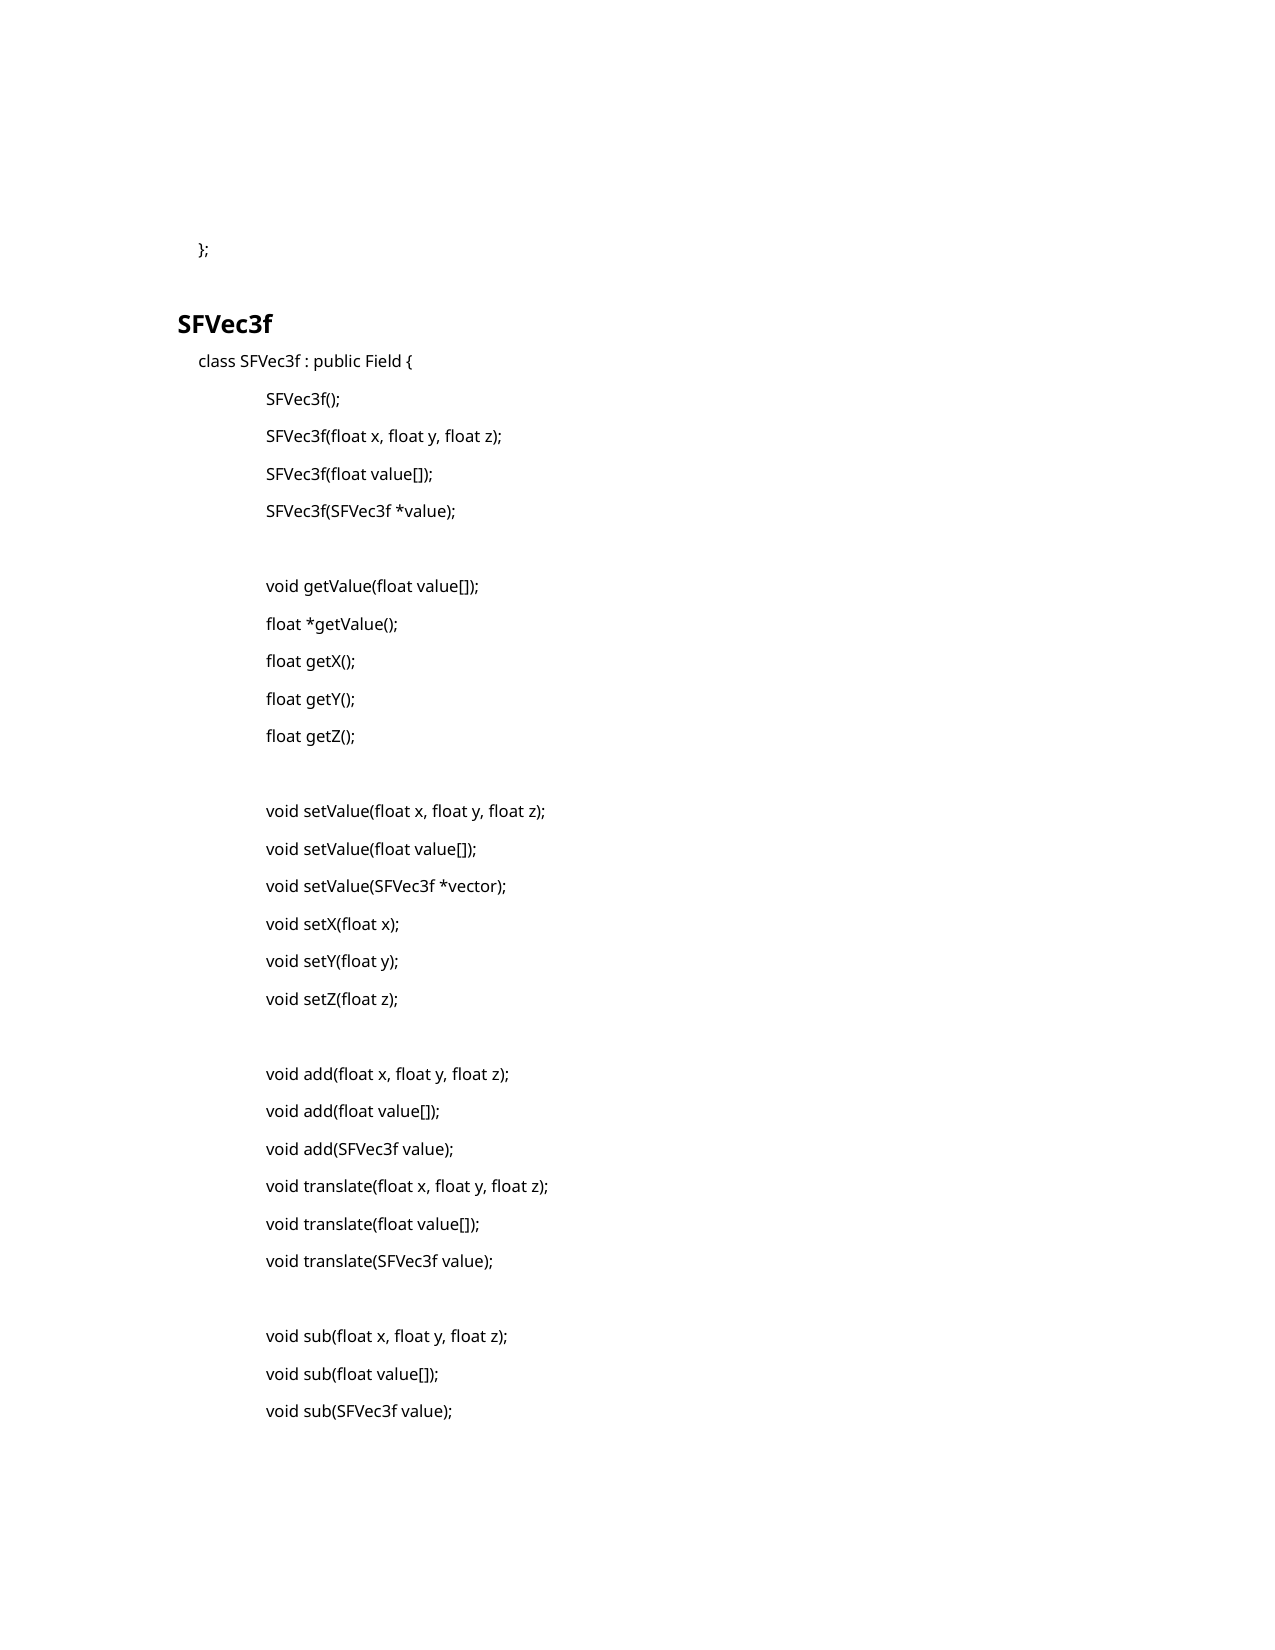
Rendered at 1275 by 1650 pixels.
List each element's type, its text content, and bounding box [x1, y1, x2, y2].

text void translate(SFVec3f value); [198, 1242, 1098, 1280]
text void add(float value[]); [198, 1092, 1098, 1130]
text SFVec3f(); [198, 380, 1098, 417]
text class SFVec3f : public Field { [198, 342, 1098, 380]
text void setValue(SFVec3f *vector); [198, 867, 1098, 905]
text void setX(float x); [198, 905, 1098, 942]
text float getX(); [198, 642, 1098, 680]
text void setValue(float value[]); [198, 830, 1098, 867]
text SFVec3f(SFVec3f *value); [198, 492, 1098, 530]
text void sub(float value[]); [198, 1355, 1098, 1392]
text void sub(SFVec3f value); [198, 1392, 1098, 1430]
text void translate(float x, float y, float z); [198, 1167, 1098, 1205]
text float getY(); [198, 680, 1098, 717]
text void setValue(float x, float y, float z); [198, 792, 1098, 830]
text void setZ(float z); [198, 980, 1098, 1017]
text SFVec3f(float value[]); [198, 455, 1098, 492]
text void translate(float value[]); [198, 1205, 1098, 1242]
text void getValue(float value[]); [198, 567, 1098, 605]
text void add(float x, float y, float z); [198, 1055, 1098, 1092]
text void add(SFVec3f value); [198, 1130, 1098, 1167]
text SFVec3f(float x, float y, float z); [198, 417, 1098, 455]
text float *getValue(); [198, 605, 1098, 642]
text }; [198, 230, 1098, 267]
text void sub(float x, float y, float z); [198, 1317, 1098, 1355]
text float getZ(); [198, 717, 1098, 755]
subtitle SFVec3f [177, 305, 1098, 342]
text void setY(float y); [198, 942, 1098, 980]
